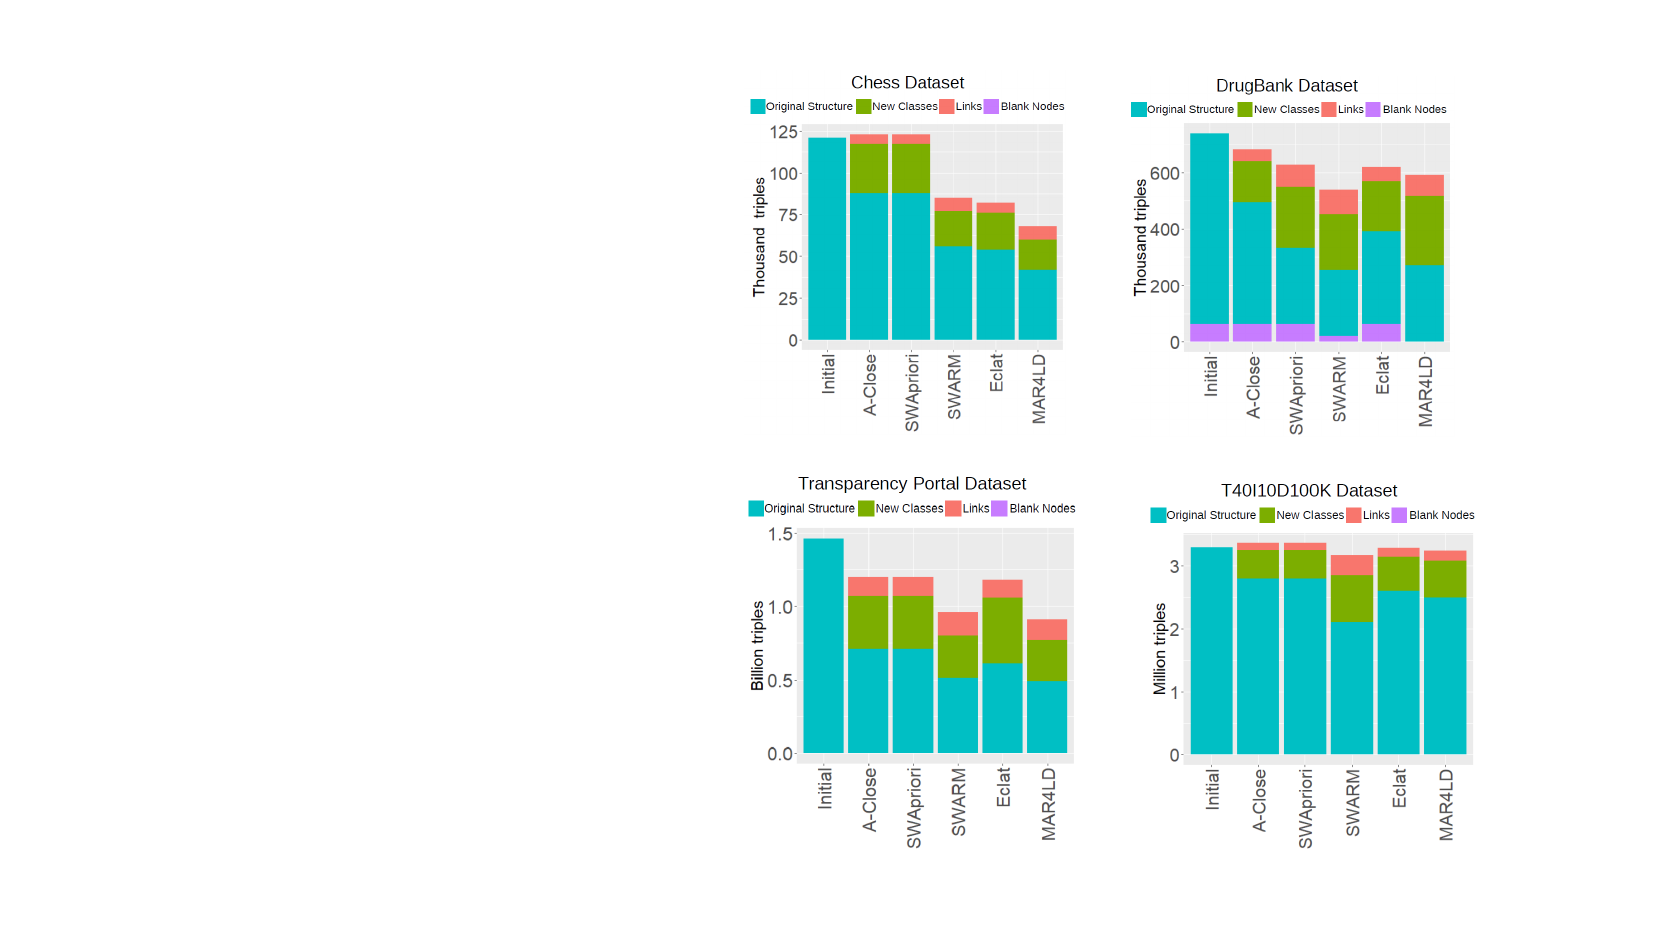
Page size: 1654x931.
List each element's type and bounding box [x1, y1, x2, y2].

picture [744, 472, 1077, 851]
picture [1149, 481, 1477, 851]
picture [744, 70, 1066, 435]
picture [1131, 76, 1455, 438]
